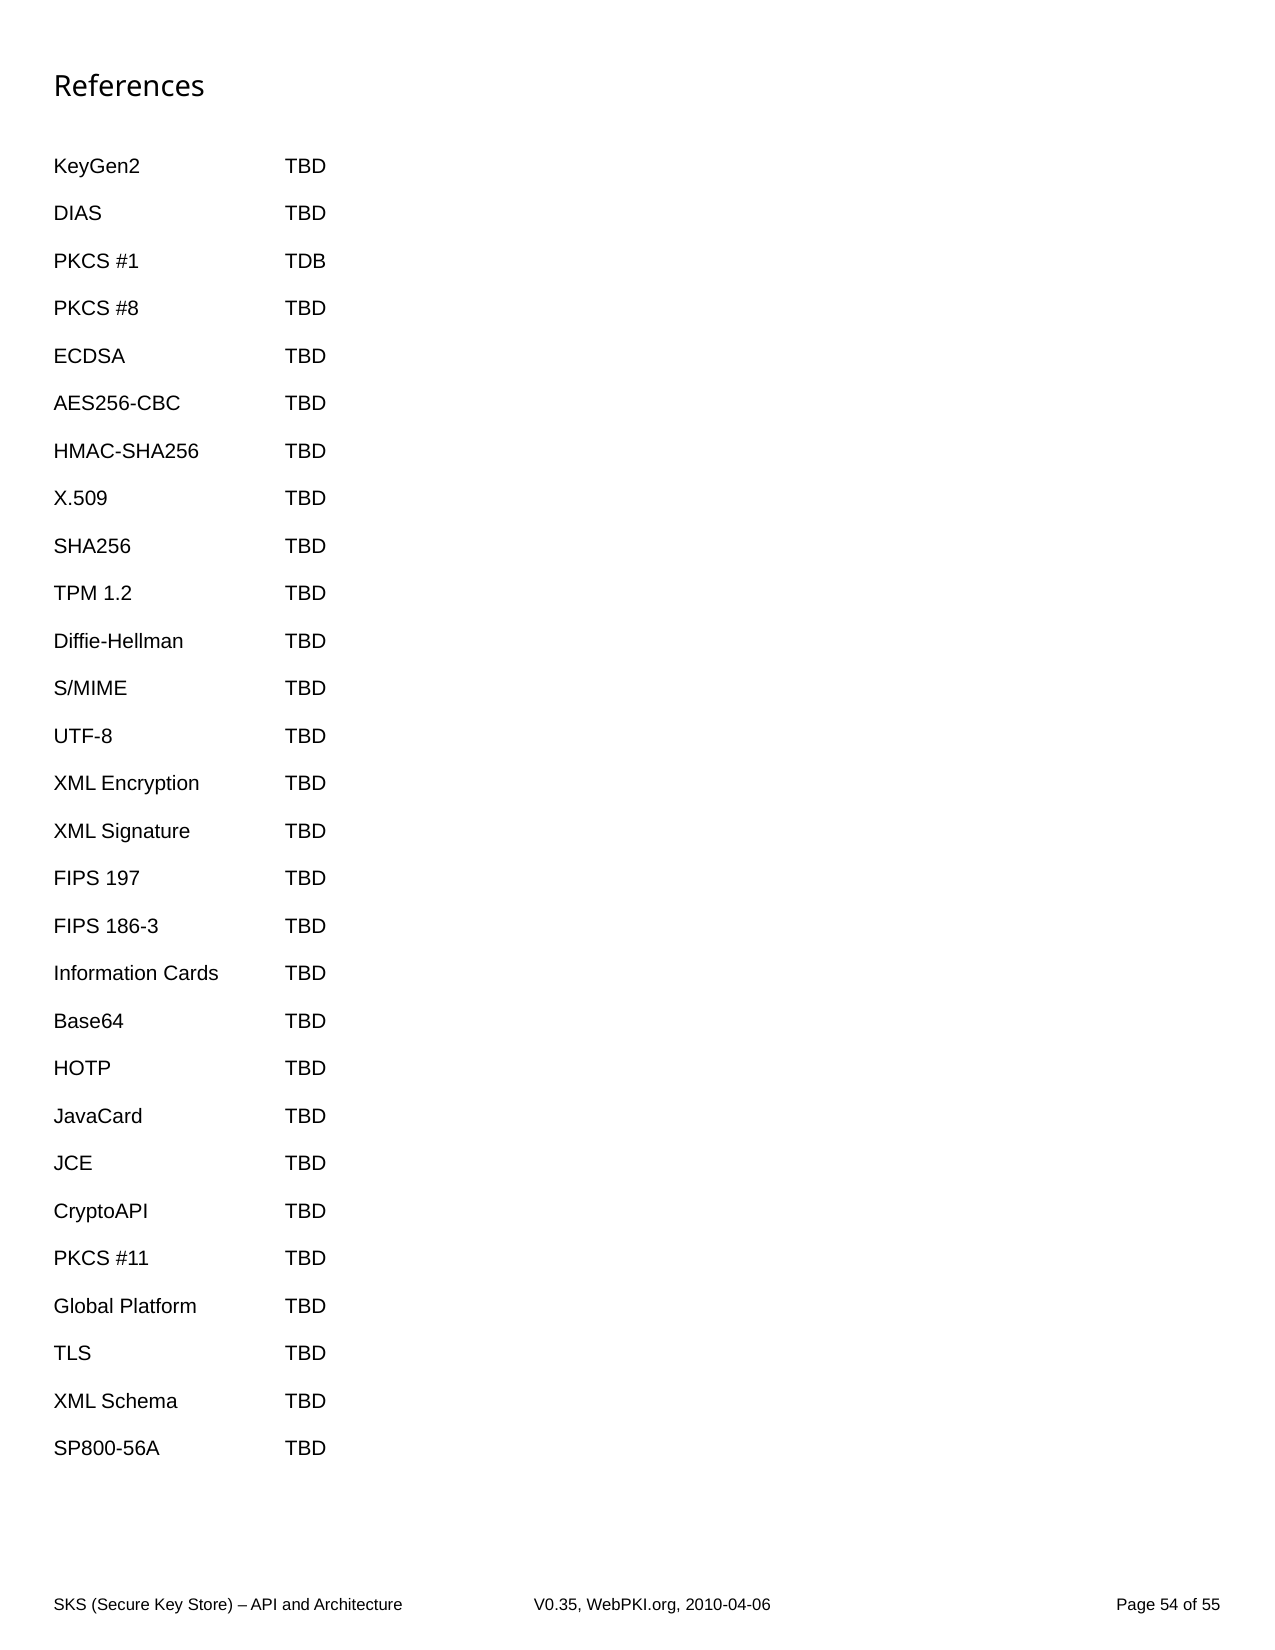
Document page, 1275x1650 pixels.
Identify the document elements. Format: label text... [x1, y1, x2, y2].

table_cell XML Schema [53, 1389, 284, 1436]
table_cell TBD [285, 439, 1221, 486]
table_cell PKCS #8 [53, 296, 284, 343]
table_cell TBD [285, 819, 1221, 866]
table_cell TBD [285, 629, 1221, 676]
table_cell SP800-56A [53, 1436, 284, 1483]
table_cell PKCS #1 [53, 249, 284, 296]
table_cell Diffie-Hellman [53, 629, 284, 676]
table_cell XML Signature [53, 819, 284, 866]
table_cell TBD [285, 1104, 1221, 1151]
table_cell S/MIME [53, 676, 284, 723]
table_cell CryptoAPI [53, 1199, 284, 1246]
table_cell ECDSA [53, 344, 284, 391]
table_cell HOTP [53, 1056, 284, 1103]
table_cell TBD [285, 1436, 1221, 1483]
table_cell TBD [285, 201, 1221, 248]
table_header KeyGen2 [53, 154, 284, 201]
table_cell TBD [285, 866, 1221, 913]
table_cell XML Encryption [53, 771, 284, 818]
table_cell AES256-CBC [53, 391, 284, 438]
table_cell TBD [285, 1246, 1221, 1293]
table_header TBD [285, 154, 1221, 201]
table_cell TBD [285, 1389, 1221, 1436]
table_cell TLS [53, 1341, 284, 1388]
table_cell FIPS 186-3 [53, 914, 284, 961]
table_cell TBD [285, 771, 1221, 818]
table_cell TBD [285, 724, 1221, 771]
table_cell TBD [285, 1294, 1221, 1341]
table_cell TBD [285, 1056, 1221, 1103]
table_cell HMAC-SHA256 [53, 439, 284, 486]
table_cell SHA256 [53, 534, 284, 581]
table_cell TBD [285, 1199, 1221, 1246]
table_cell X.509 [53, 486, 284, 533]
table_cell UTF-8 [53, 724, 284, 771]
table_cell TBD [285, 344, 1221, 391]
table_cell Information Cards [53, 961, 284, 1008]
table_cell TBD [285, 296, 1221, 343]
table_cell Base64 [53, 1009, 284, 1056]
table_cell TBD [285, 676, 1221, 723]
table_cell TBD [285, 391, 1221, 438]
table_cell TBD [285, 581, 1221, 628]
table_cell PKCS #11 [53, 1246, 284, 1293]
table_cell TBD [285, 914, 1221, 961]
table_cell DIAS [53, 201, 284, 248]
table_cell JavaCard [53, 1104, 284, 1151]
table_cell TBD [285, 1341, 1221, 1388]
table_cell Global Platform [53, 1294, 284, 1341]
subtitle References [53, 66, 1221, 105]
table_cell TBD [285, 1009, 1221, 1056]
table_cell TBD [285, 486, 1221, 533]
table_cell FIPS 197 [53, 866, 284, 913]
table_cell TBD [285, 534, 1221, 581]
table_cell TDB [285, 249, 1221, 296]
table_cell TBD [285, 961, 1221, 1008]
table_cell JCE [53, 1151, 284, 1198]
table_cell TPM 1.2 [53, 581, 284, 628]
table_cell TBD [285, 1151, 1221, 1198]
